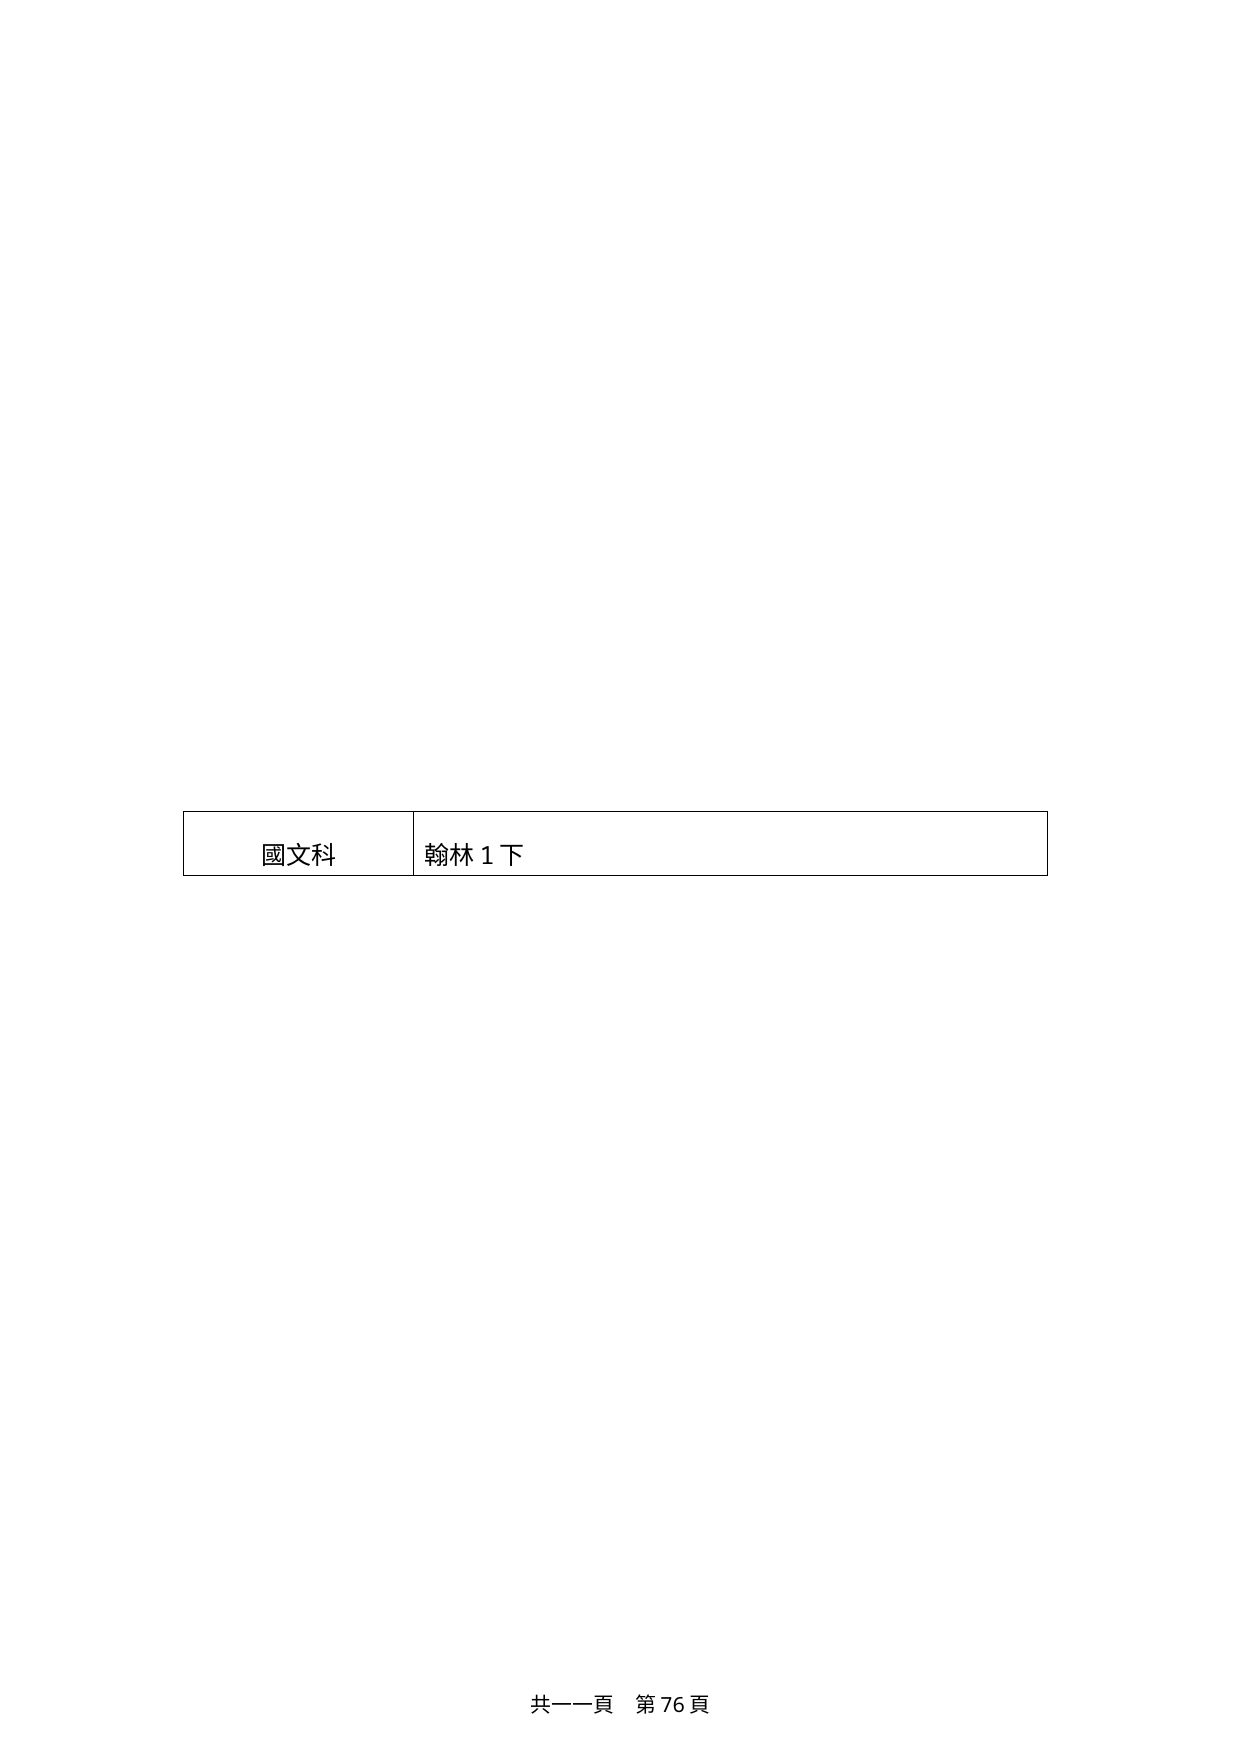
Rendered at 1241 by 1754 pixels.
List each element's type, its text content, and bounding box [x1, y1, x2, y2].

table_cell 翰林1下 [414, 812, 1047, 875]
table_cell 國文科 [184, 812, 413, 875]
